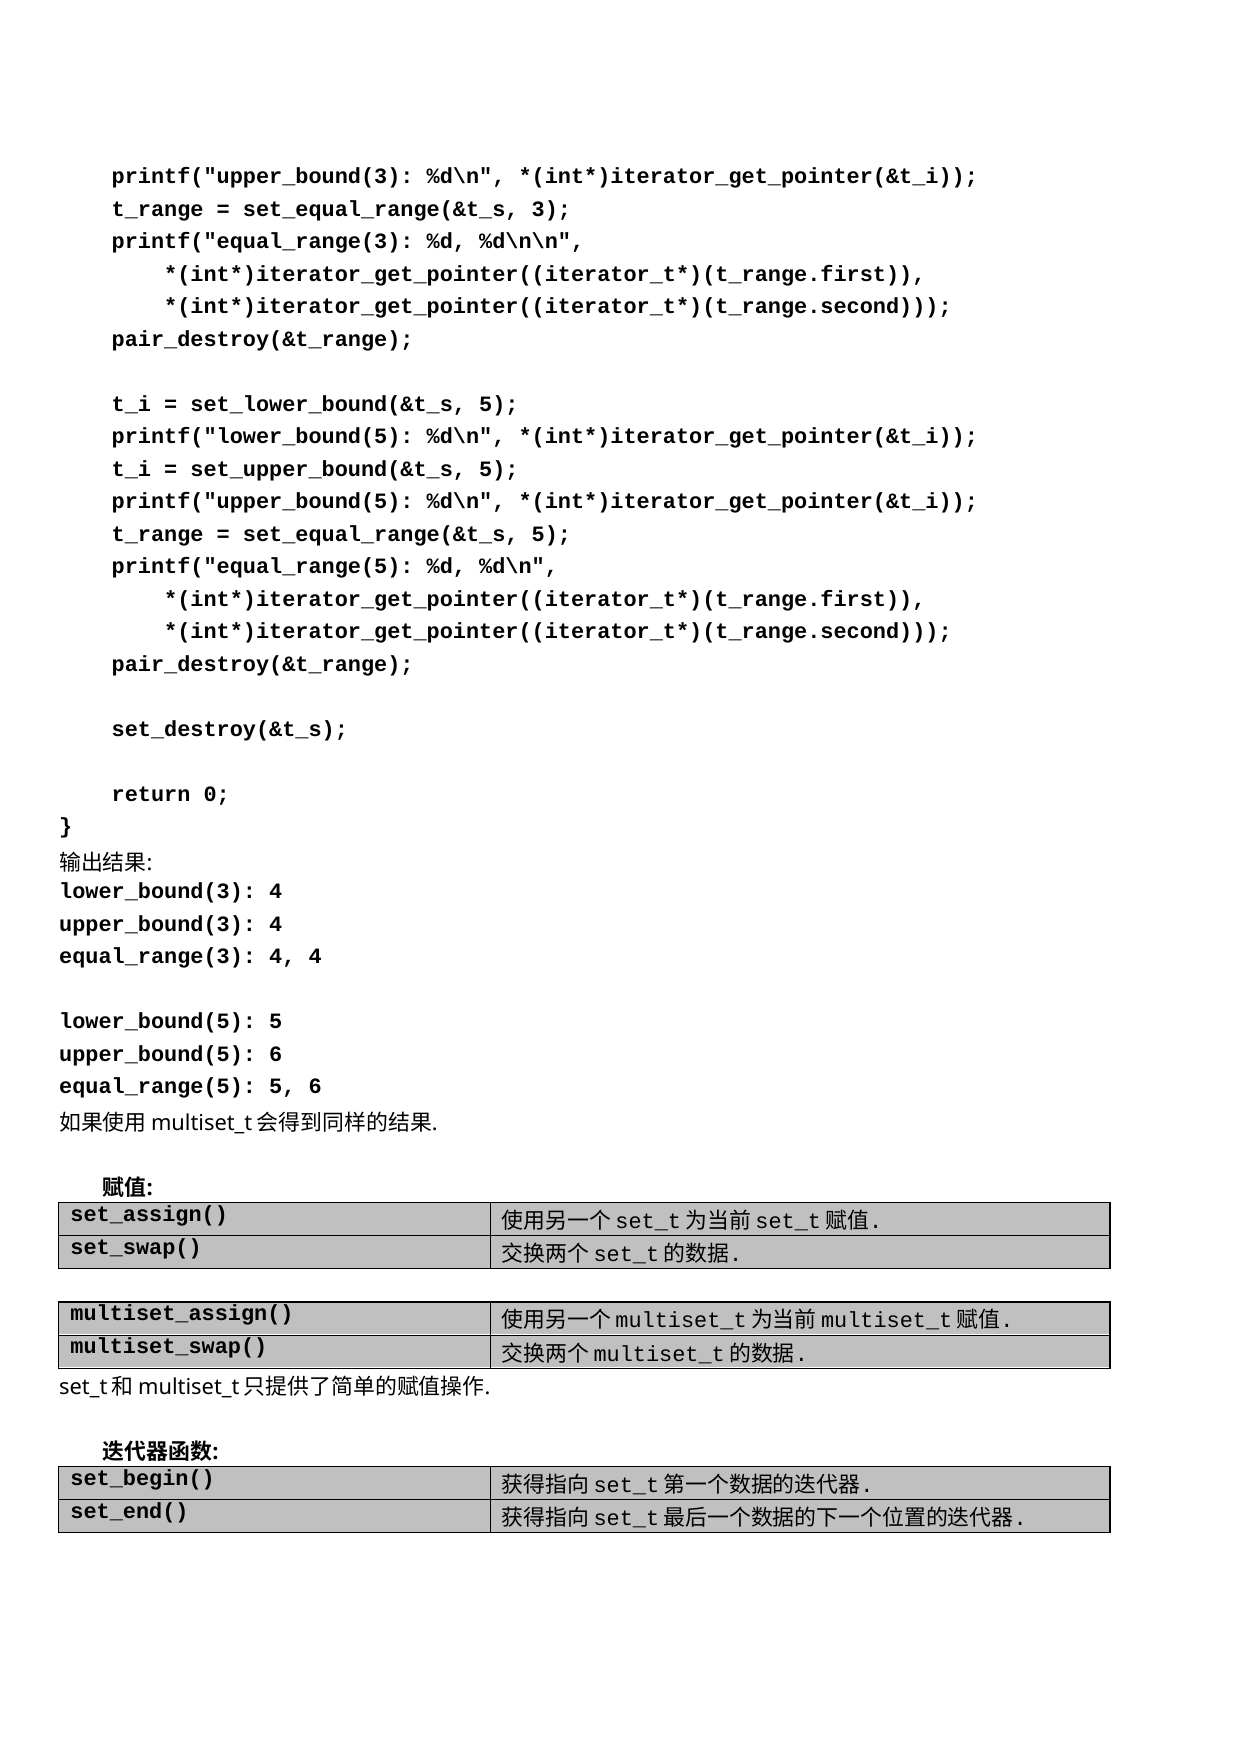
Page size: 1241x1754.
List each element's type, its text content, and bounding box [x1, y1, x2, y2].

text t_i = set_lower_bound(&t_s, 5); [59, 389, 1181, 422]
text lower_bound(5): 5 [59, 1007, 1181, 1039]
text 赋值: [59, 1169, 1181, 1202]
text equal_range(5): 5, 6 [59, 1072, 1181, 1104]
text } [59, 812, 1181, 844]
text *(int*)iterator_get_pointer((iterator_t*)(t_range.second))); [59, 617, 1181, 649]
text t_range = set_equal_range(&t_s, 5); [59, 519, 1181, 552]
table_header set_assign() [59, 1203, 490, 1235]
text upper_bound(5): 6 [59, 1039, 1181, 1072]
table_header set_begin() [59, 1467, 490, 1499]
text *(int*)iterator_get_pointer((iterator_t*)(t_range.first)), [59, 584, 1181, 617]
text printf("upper_bound(5): %d\n", *(int*)iterator_get_pointer(&t_i)); [59, 487, 1181, 519]
text set_destroy(&t_s); [59, 714, 1181, 747]
text printf("lower_bound(5): %d\n", *(int*)iterator_get_pointer(&t_i)); [59, 422, 1181, 454]
text t_i = set_upper_bound(&t_s, 5); [59, 454, 1181, 487]
table_header 获得指向set_t第一个数据的迭代器. [491, 1467, 1109, 1499]
text t_range = set_equal_range(&t_s, 3); [59, 194, 1181, 227]
text printf("equal_range(3): %d, %d\n\n", [59, 227, 1181, 259]
table_header 使用另一个multiset_t为当前multiset_t赋值. [491, 1303, 1109, 1334]
text pair_destroy(&t_range); [59, 324, 1181, 357]
text *(int*)iterator_get_pointer((iterator_t*)(t_range.first)), [59, 259, 1181, 292]
table_cell set_swap() [59, 1236, 490, 1268]
text return 0; [59, 779, 1181, 812]
table_cell 获得指向set_t最后一个数据的下一个位置的迭代器. [491, 1500, 1109, 1532]
table_header 使用另一个set_t为当前set_t赋值. [491, 1203, 1109, 1235]
text 如果使用multiset_t会得到同样的结果. [59, 1104, 1181, 1137]
table_cell 交换两个multiset_t的数据. [491, 1336, 1109, 1367]
table_cell set_end() [59, 1500, 490, 1532]
text printf("upper_bound(3): %d\n", *(int*)iterator_get_pointer(&t_i)); [59, 162, 1181, 194]
table_cell multiset_swap() [59, 1336, 490, 1367]
text pair_destroy(&t_range); [59, 649, 1181, 682]
text lower_bound(3): 4 [59, 877, 1181, 909]
text printf("equal_range(5): %d, %d\n", [59, 552, 1181, 584]
text upper_bound(3): 4 [59, 909, 1181, 942]
text 输出结果: [59, 844, 1181, 877]
text equal_range(3): 4, 4 [59, 942, 1181, 974]
table_cell 交换两个set_t的数据. [491, 1236, 1109, 1268]
text *(int*)iterator_get_pointer((iterator_t*)(t_range.second))); [59, 292, 1181, 324]
text set_t和multiset_t只提供了简单的赋值操作. [59, 1368, 1181, 1401]
table_header multiset_assign() [59, 1303, 490, 1334]
text 迭代器函数: [59, 1433, 1181, 1466]
